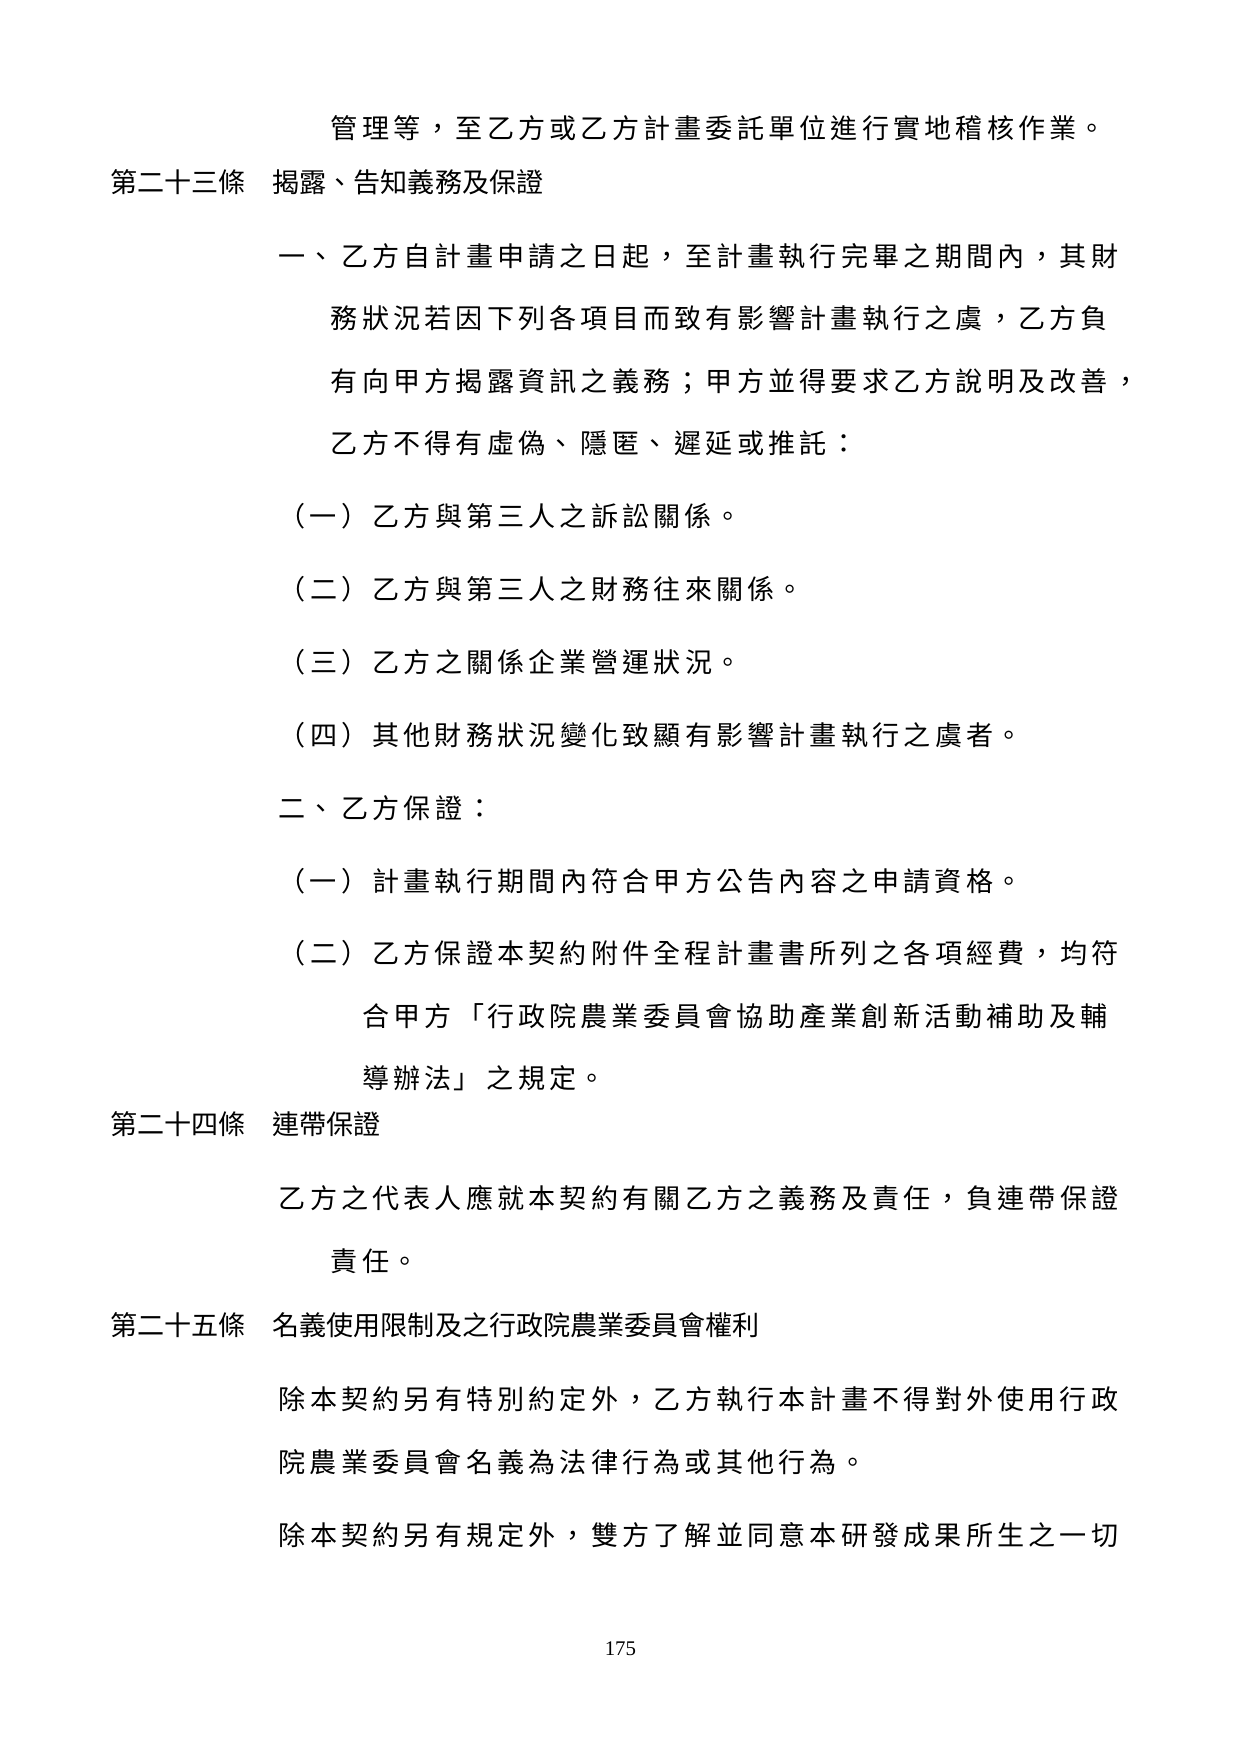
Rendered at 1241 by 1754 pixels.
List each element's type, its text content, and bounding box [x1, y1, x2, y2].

text 第二十五條 名義使用限制及之行政院農業委員會權利 [110, 1304, 1131, 1343]
text （三）乙方之關係企業營運狀況。 [272, 619, 1131, 681]
text （二）乙方保證本契約附件全程計畫書所列之各項經費，均符合甲方「行政院農業委員會協助產業創新活動補助及輔導辦法」之規定。 [272, 911, 1131, 1098]
text 乙方之代表人應就本契約有關乙方之義務及責任，負連帶保證責任。 [272, 1155, 1131, 1280]
text 一、乙方自計畫申請之日起，至計畫執行完畢之期間內，其財務狀況若因下列各項目而致有影響計畫執行之虞，乙方負有向甲方揭露資訊之義務；甲方並得要求乙方說明及改善，乙方不得有虛偽、隱匿、遲延或推託： [272, 213, 1131, 463]
text 管理等，至乙方或乙方計畫委託單位進行實地稽核作業。 [272, 85, 1131, 148]
text （二）乙方與第三人之財務往來關係。 [272, 546, 1131, 608]
text （四）其他財務狀況變化致顯有影響計畫執行之虞者。 [272, 692, 1131, 754]
text 除本契約另有特別約定外，乙方執行本計畫不得對外使用行政院農業委員會名義為法律行為或其他行為。 [272, 1356, 1131, 1481]
text 二、乙方保證： [272, 765, 1131, 827]
text 第二十三條 揭露、告知義務及保證 [110, 161, 1131, 200]
text 第二十四條 連帶保證 [110, 1103, 1131, 1142]
text 除本契約另有規定外，雙方了解並同意本研發成果所生之一切 [272, 1492, 1131, 1554]
text （一）計畫執行期間內符合甲方公告內容之申請資格。 [272, 838, 1131, 900]
text （一）乙方與第三人之訴訟關係。 [272, 473, 1131, 536]
